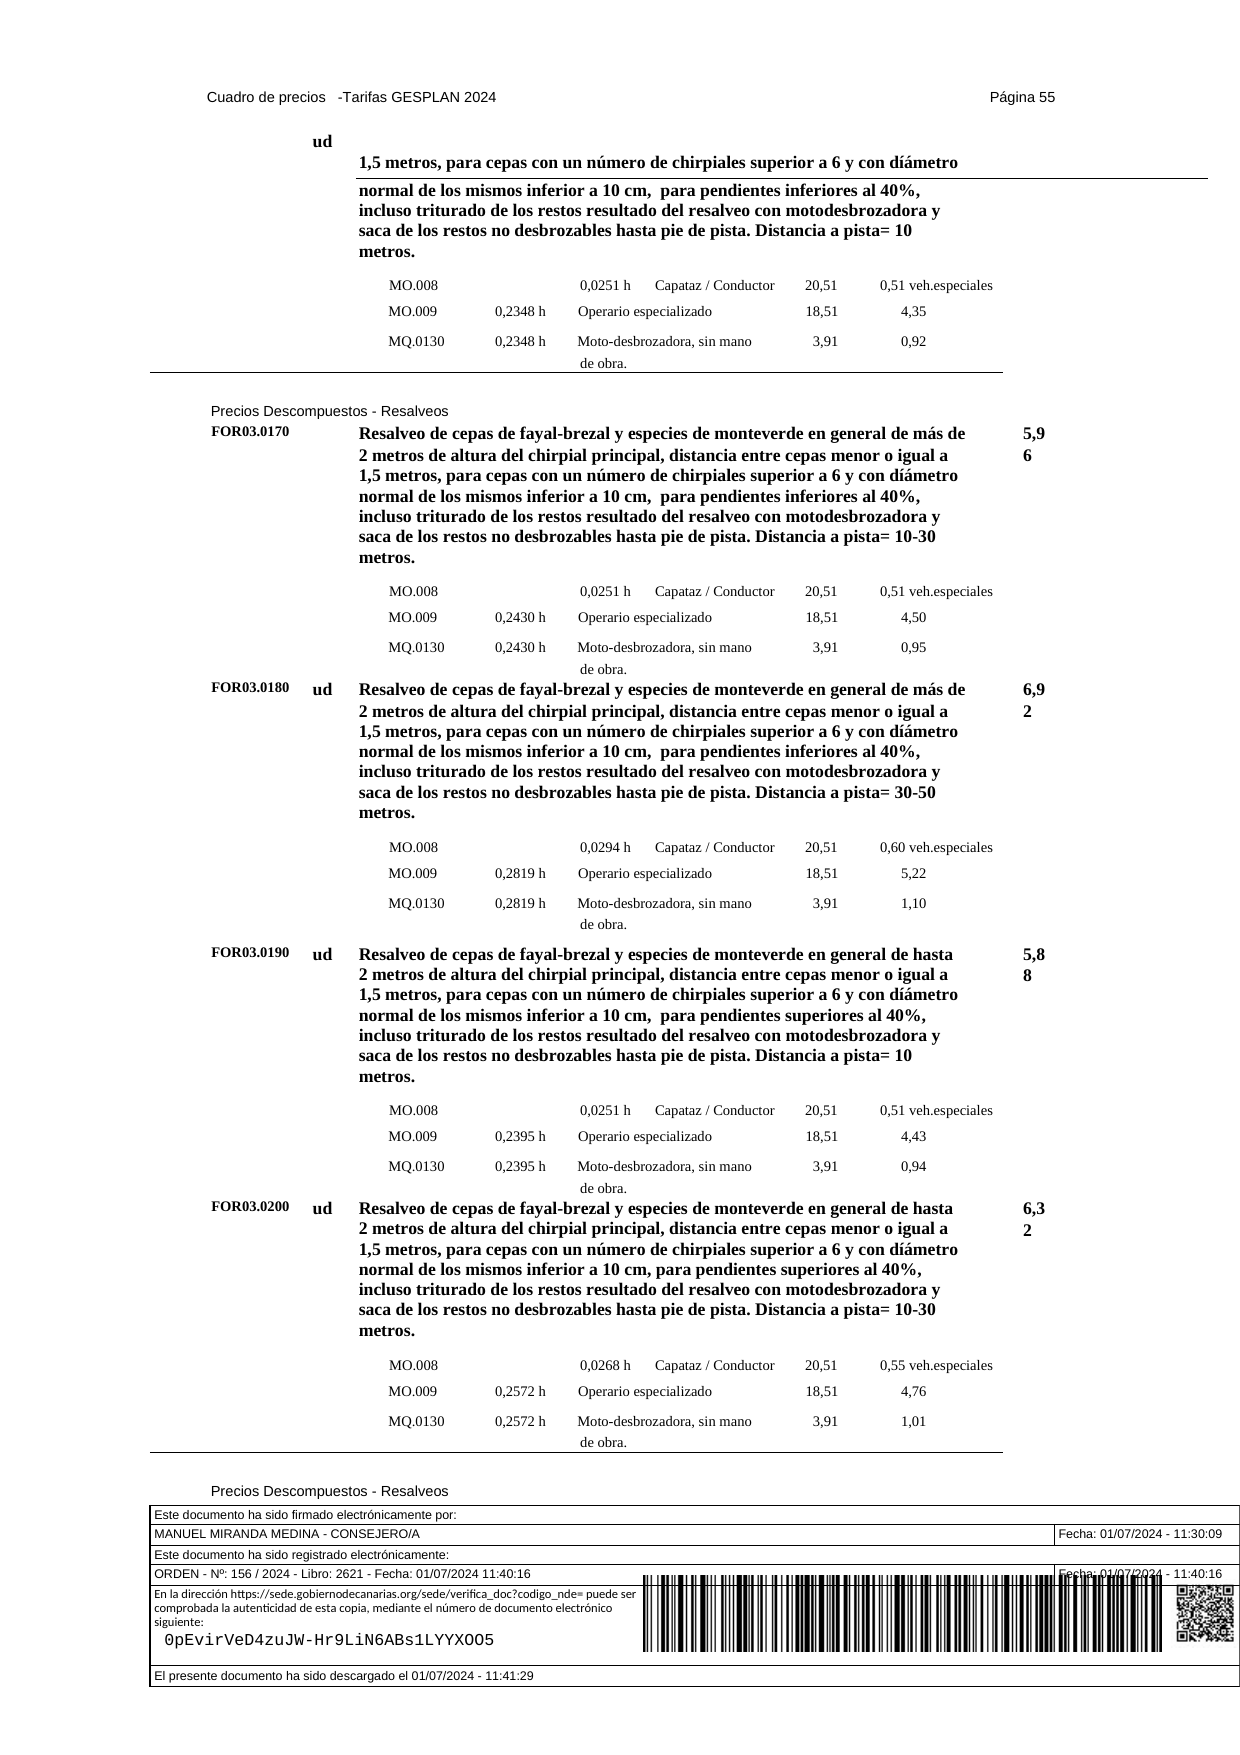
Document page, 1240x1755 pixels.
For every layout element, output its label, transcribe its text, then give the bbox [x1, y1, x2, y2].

table_cell [211, 152, 312, 372]
table_cell [1023, 152, 1053, 178]
text Precios Descompuestos - Resalveos [211, 1482, 1089, 1499]
table_cell FOR03.0180 [211, 679, 312, 943]
table_cell [313, 152, 358, 372]
table_cell normal de los mismos inferior a 10 cm, para pendientes inferiores al 40%, incluso triturado de los restos resultado del resalveo con motodesbrozadora y saca de los restos no desbrozables hasta pie de pista. Distancia a pista= 10 metros. MO.008 0,0251 h Capataz / Conductor 20,51 0,51 veh.especiales MO.009 0,2348 h Operario especializado 18,51 4,35 MQ.0130 0,2348 h Moto-desbrozadora, sin mano 3,91 0,92 de obra. [359, 179, 1023, 373]
table_cell 5,88 [1023, 944, 1053, 1198]
table_cell FOR03.0200 [211, 1198, 312, 1452]
table_header FOR03.0170 [211, 423, 312, 679]
table_cell 6,32 [1023, 1198, 1053, 1452]
table_cell ud [313, 679, 358, 943]
table_header [313, 423, 358, 679]
table_cell FOR03.0190 [211, 944, 312, 1198]
table_cell ud [313, 944, 358, 1198]
table_cell 1,5 metros, para cepas con un número de chirpiales superior a 6 y con díámetro [359, 152, 1023, 178]
table_cell Resalveo de cepas de fayal-brezal y especies de monteverde en general de hasta 2 metros de altura del chirpial principal, distancia entre cepas menor o igual a 1,5 metros, para cepas con un número de chirpiales superior a 6 y con díámetro normal de los mismos inferior a 10 cm, para pendientes superiores al 40%, incluso triturado de los restos resultado del resalveo con motodesbrozadora y saca de los restos no desbrozables hasta pie de pista. Distancia a pista= 10 metros. MO.008 0,0251 h Capataz / Conductor 20,51 0,51 veh.especiales MO.009 0,2395 h Operario especializado 18,51 4,43 MQ.0130 0,2395 h Moto-desbrozadora, sin mano 3,91 0,94 de obra. [359, 944, 1023, 1198]
table_cell 6,92 [1023, 679, 1053, 943]
text Precios Descompuestos - Resalveos [211, 402, 1089, 419]
table_cell ud [313, 1198, 358, 1452]
table_cell [1023, 179, 1053, 373]
table_cell Resalveo de cepas de fayal-brezal y especies de monteverde en general de más de 2 metros de altura del chirpial principal, distancia entre cepas menor o igual a 1,5 metros, para cepas con un número de chirpiales superior a 6 y con díámetro normal de los mismos inferior a 10 cm, para pendientes inferiores al 40%, incluso triturado de los restos resultado del resalveo con motodesbrozadora y saca de los restos no desbrozables hasta pie de pista. Distancia a pista= 30-50 metros. MO.008 0,0294 h Capataz / Conductor 20,51 0,60 veh.especiales MO.009 0,2819 h Operario especializado 18,51 5,22 MQ.0130 0,2819 h Moto-desbrozadora, sin mano 3,91 1,10 de obra. [359, 679, 1023, 943]
table_header Resalveo de cepas de fayal-brezal y especies de monteverde en general de más de 2 metros de altura del chirpial principal, distancia entre cepas menor o igual a 1,5 metros, para cepas con un número de chirpiales superior a 6 y con díámetro normal de los mismos inferior a 10 cm, para pendientes inferiores al 40%, incluso triturado de los restos resultado del resalveo con motodesbrozadora y saca de los restos no desbrozables hasta pie de pista. Distancia a pista= 10-30 metros. MO.008 0,0251 h Capataz / Conductor 20,51 0,51 veh.especiales MO.009 0,2430 h Operario especializado 18,51 4,50 MQ.0130 0,2430 h Moto-desbrozadora, sin mano 3,91 0,95 de obra. [359, 423, 1023, 679]
table_cell Resalveo de cepas de fayal-brezal y especies de monteverde en general de hasta 2 metros de altura del chirpial principal, distancia entre cepas menor o igual a 1,5 metros, para cepas con un número de chirpiales superior a 6 y con díámetro normal de los mismos inferior a 10 cm, para pendientes superiores al 40%, incluso triturado de los restos resultado del resalveo con motodesbrozadora y saca de los restos no desbrozables hasta pie de pista. Distancia a pista= 10-30 metros. MO.008 0,0268 h Capataz / Conductor 20,51 0,55 veh.especiales MO.009 0,2572 h Operario especializado 18,51 4,76 MQ.0130 0,2572 h Moto-desbrozadora, sin mano 3,91 1,01 de obra. [359, 1198, 1023, 1452]
table_header 5,96 [1023, 423, 1053, 679]
